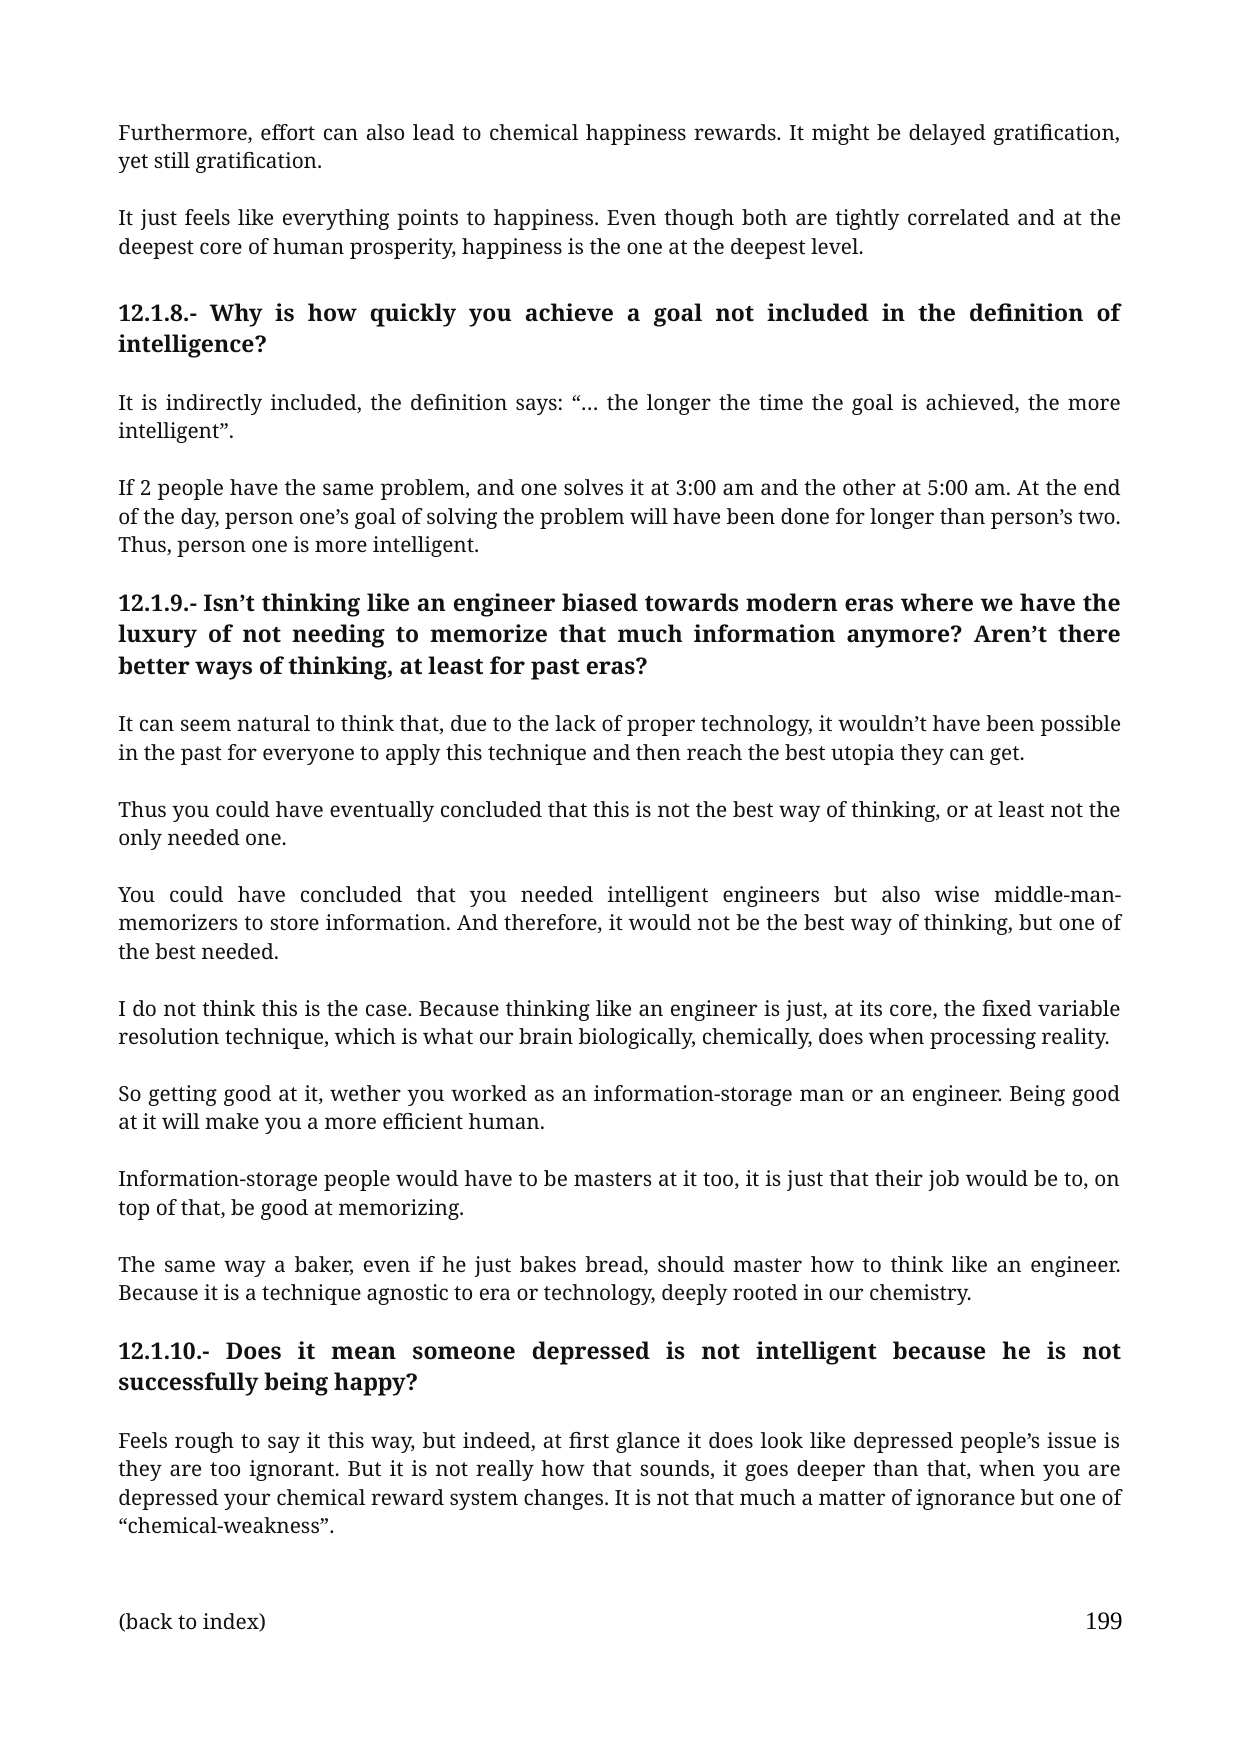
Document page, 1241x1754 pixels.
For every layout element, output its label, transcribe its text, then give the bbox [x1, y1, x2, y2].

text It can seem natural to think that, due to the lack of proper technology, it wouldn’t have been possible in the past for everyone to apply this technique and then reach the best utopia they can get. [118, 709, 1122, 766]
text Thus you could have eventually concluded that this is not the best way of thinking, or at least not the only needed one. [118, 795, 1122, 852]
text Feels rough to say it this way, but indeed, at first glance it does look like depressed people’s issue is they are too ignorant. But it is not really how that sounds, it goes deeper than that, when you are depressed your chemical reward system changes. It is not that much a matter of ignorance but one of “chemical-weakness”. [118, 1426, 1122, 1540]
text It is indirectly included, the definition says: “… the longer the time the goal is achieved, the more intelligent”. [118, 388, 1122, 445]
text So getting good at it, wether you worked as an information-storage man or an engineer. Being good at it will make you a more efficient human. [118, 1079, 1122, 1136]
text 12.1.8.- Why is how quickly you achieve a goal not included in the definition of intelligence? [118, 297, 1122, 360]
text 12.1.10.- Does it mean someone depressed is not intelligent because he is not successfully being happy? [118, 1335, 1122, 1397]
text The same way a baker, even if he just bakes bread, should master how to think like an engineer. Because it is a technique agnostic to era or technology, deeply rooted in our chemistry. [118, 1250, 1122, 1307]
text If 2 people have the same problem, and one solves it at 3:00 am and the other at 5:00 am. At the end of the day, person one’s goal of solving the problem will have been done for longer than person’s two. Thus, person one is more intelligent. [118, 473, 1122, 559]
text 12.1.9.- Isn’t thinking like an engineer biased towards modern eras where we have the luxury of not needing to memorize that much information anymore? Aren’t there better ways of thinking, at least for past eras? [118, 587, 1122, 681]
text Information-storage people would have to be masters at it too, it is just that their job would be to, on top of that, be good at memorizing. [118, 1164, 1122, 1221]
text I do not think this is the case. Because thinking like an engineer is just, at its core, the fixed variable resolution technique, which is what our brain biologically, chemically, does when processing reality. [118, 994, 1122, 1051]
text Furthermore, effort can also lead to chemical happiness rewards. It might be delayed gratification, yet still gratification. [118, 118, 1122, 175]
text You could have concluded that you needed intelligent engineers but also wise middle-man-memorizers to store information. And therefore, it would not be the best way of thinking, but one of the best needed. [118, 880, 1122, 965]
text It just feels like everything points to happiness. Even though both are tightly correlated and at the deepest core of human prosperity, happiness is the one at the deepest level. [118, 203, 1122, 260]
